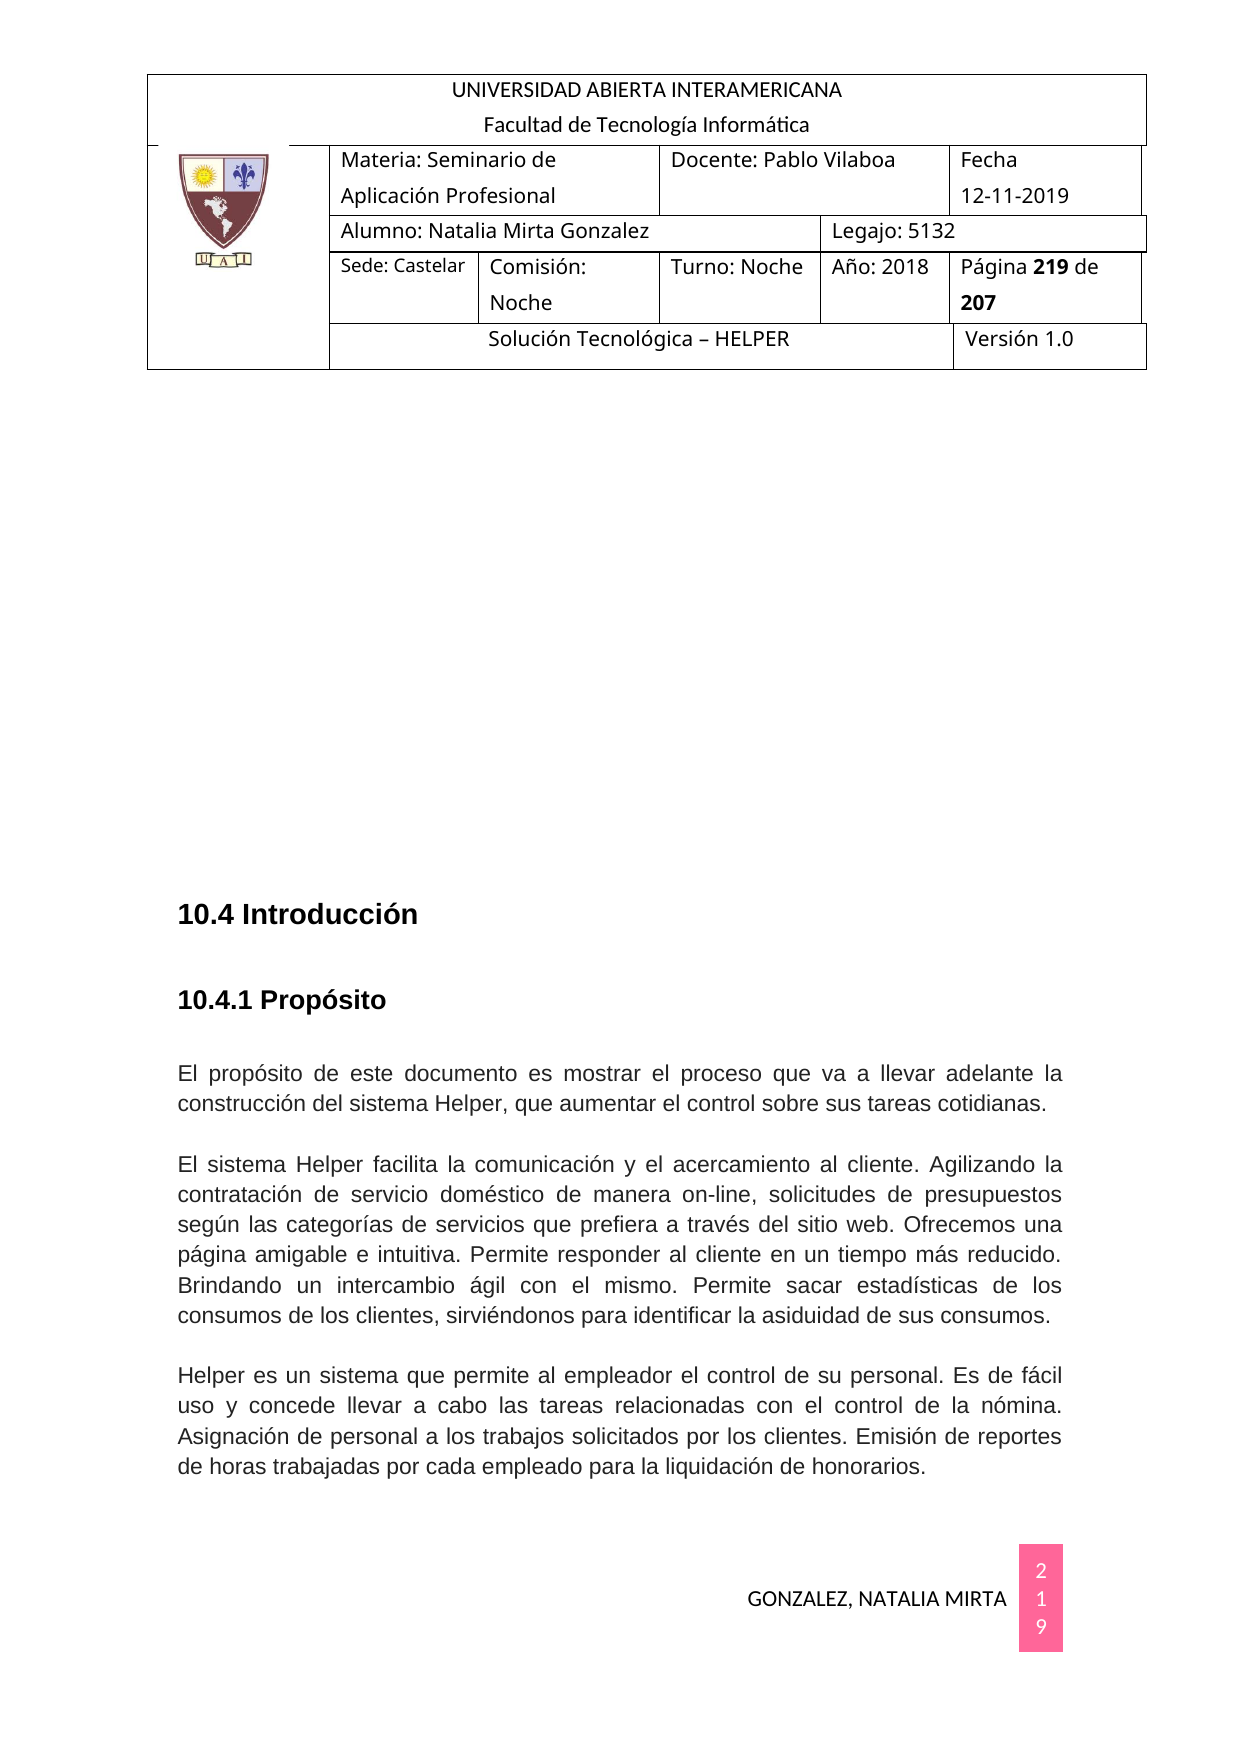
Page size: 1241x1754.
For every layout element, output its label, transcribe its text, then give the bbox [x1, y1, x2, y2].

text Helper es un sistema que permite al empleador el control de su personal. Es de fácil uso y concede llevar a cabo las tareas relacionadas con el control de la nómina. Asignación de personal a los trabajos solicitados por los clientes. Emisión de reportes de horas trabajadas por cada empleado para la liquidación de honorarios. [177, 1362, 1063, 1479]
text El propósito de este documento es mostrar el proceso que va a llevar adelante la construcción del sistema Helper, que aumentar el control sobre sus tareas cotidianas. [177, 1060, 1063, 1117]
subtitle 10.4 Introducción [177, 897, 1063, 930]
text El sistema Helper facilita la comunicación y el acercamiento al cliente. Agilizando la contratación de servicio doméstico de manera on-line, solicitudes de presupuestos según las categorías de servicios que prefiera a través del sitio web. Ofrecemos una página amigable e intuitiva. Permite responder al cliente en un tiempo más reducido. Brindando un intercambio ágil con el mismo. Permite sacar estadísticas de los consumos de los clientes, sirviéndonos para identificar la asiduidad de sus consumos. [177, 1151, 1063, 1328]
subtitle 10.4.1 Propósito [177, 984, 1063, 1015]
